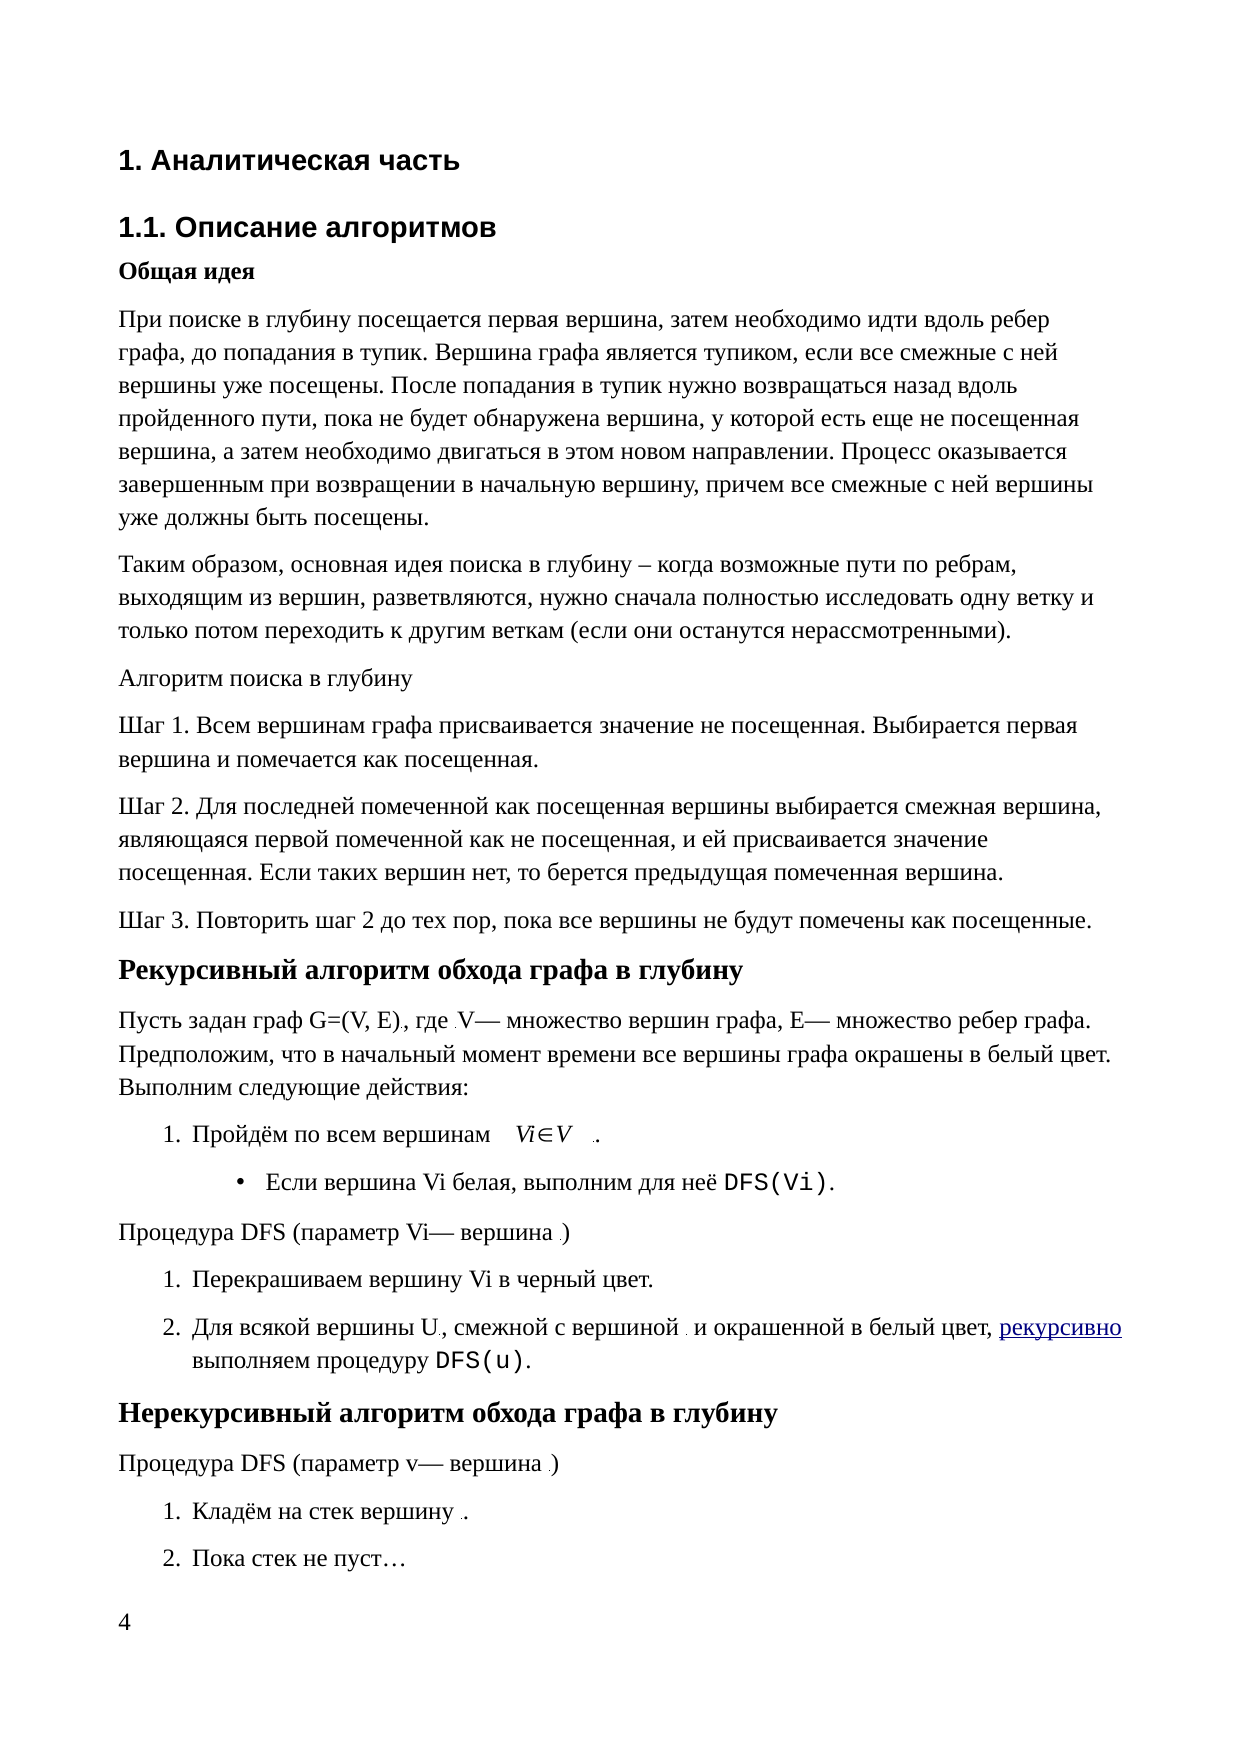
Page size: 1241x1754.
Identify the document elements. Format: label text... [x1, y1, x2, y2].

text Рекурсивный алгоритм обхода графа в глубину [118, 952, 1122, 986]
list Пройдём по всем вершинам . [162, 1119, 1122, 1148]
text Шаг 3. Повторить шаг 2 до тех пор, пока все вершины не будут помечены как посещенные. [118, 905, 1122, 934]
text Алгоритм поиска в глубину [118, 663, 1122, 692]
text Таким образом, основная идея поиска в глубину – когда возможные пути по ребрам, выходящим из вершин, разветвляются, нужно сначала полностью исследовать одну ветку и только потом переходить к другим веткам (если они останутся нерассмотренными). [118, 549, 1122, 644]
text Общая идея [118, 256, 1122, 285]
text Шаг 2. Для последней помеченной как посещенная вершины выбирается смежная вершина, являющаяся первой помеченной как не посещенная, и ей присваивается значение посещенная. Если таких вершин нет, то берется предыдущая помеченная вершина. [118, 791, 1122, 886]
text Нерекурсивный алгоритм обхода графа в глубину [118, 1395, 1122, 1429]
text Шаг 1. Всем вершинам графа присваивается значение не посещенная. Выбирается первая вершина и помечается как посещенная. [118, 711, 1122, 772]
list Для всякой вершины U, смежной с вершиной и окрашенной в белый цвет, рекурсивно выполняем процедуру DFS(u). [162, 1312, 1122, 1376]
text При поиске в глубину посещается первая вершина, затем необходимо идти вдоль ребер графа, до попадания в тупик. Вершина графа является тупиком, если все смежные с ней вершины уже посещены. После попадания в тупик нужно возвращаться назад вдоль пройденного пути, пока не будет обнаружена вершина, у которой есть еще не посещенная вершина, а затем необходимо двигаться в этом новом направлении. Процесс оказывается завершенным при возвращении в начальную вершину, причем все смежные с ней вершины уже должны быть посещены. [118, 304, 1122, 531]
text Процедура DFS (параметр Vi— вершина ) [118, 1217, 1122, 1246]
text Пусть задан граф G=(V, E), где V— множество вершин графа, E— множество ребер графа. Предположим, что в начальный момент времени все вершины графа окрашены в белый цвет. Выполним следующие действия: [118, 1006, 1122, 1100]
text Процедура DFS (параметр v— вершина ) [118, 1448, 1122, 1477]
subtitle 1. Аналитическая часть [118, 143, 1122, 177]
subtitle 1.1. Описание алгоритмов [118, 210, 1122, 243]
list Если вершина Vi белая, выполним для неё DFS(Vi). [236, 1167, 1122, 1198]
list Перекрашиваем вершину Vi в черный цвет. [162, 1264, 1122, 1293]
list Кладём на стек вершину . [162, 1496, 1122, 1524]
list Пока стек не пуст… [162, 1543, 1122, 1572]
